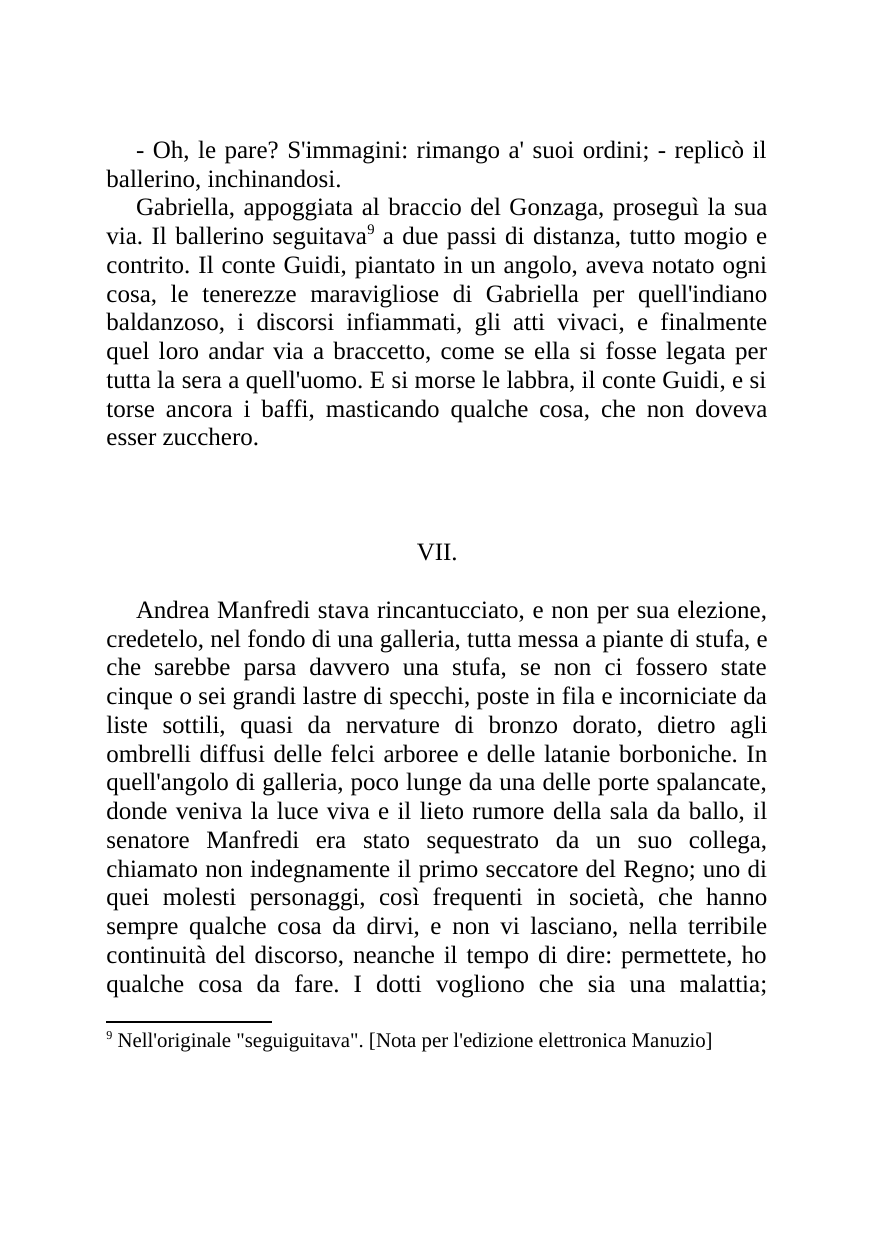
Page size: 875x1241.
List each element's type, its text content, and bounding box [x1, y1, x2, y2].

text Andrea Manfredi stava rincantucciato, e non per sua elezione, credetelo, nel fondo di una galleria, tutta messa a piante di stufa, e che sarebbe parsa davvero una stufa, se non ci fossero state cinque o sei grandi lastre di specchi, poste in fila e incorniciate da liste sottili, quasi da nervature di bronzo dorato, dietro agli ombrelli diffusi delle felci arboree e delle latanie borboniche. In quell'angolo di galleria, poco lunge da una delle porte spalancate, donde veniva la luce viva e il lieto rumore della sala da ballo, il senatore Manfredi era stato sequestrato da un suo collega, chiamato non indegnamente il primo seccatore del Regno; uno di quei molesti personaggi, così frequenti in società, che hanno sempre qualche cosa da dirvi, e non vi lasciano, nella terribile continuità del discorso, neanche il tempo di dire: permettete, ho qualche cosa da fare. I dotti vogliono che sia una malattia; [106, 595, 768, 997]
text VII. [106, 537, 768, 566]
text Gabriella, appoggiata al braccio del Gonzaga, proseguì la sua via. Il ballerino seguitava a due passi di distanza, tutto mogio e contrito. Il conte Guidi, piantato in un angolo, aveva notato ogni cosa, le tenerezze maravigliose di Gabriella per quell'indiano baldanzoso, i discorsi infiammati, gli atti vivaci, e finalmente quel loro andar via a braccetto, come se ella si fosse legata per tutta la sera a quell'uomo. E si morse le labbra, il conte Guidi, e si torse ancora i baffi, masticando qualche cosa, che non doveva esser zucchero. [106, 192, 768, 451]
text - Oh, le pare? S'immagini: rimango a' suoi ordini; - replicò il ballerino, inchinandosi. [106, 135, 768, 192]
text Nell'originale "seguiguitava". [Nota per l'edizione elettronica Manuzio] [106, 1028, 768, 1052]
